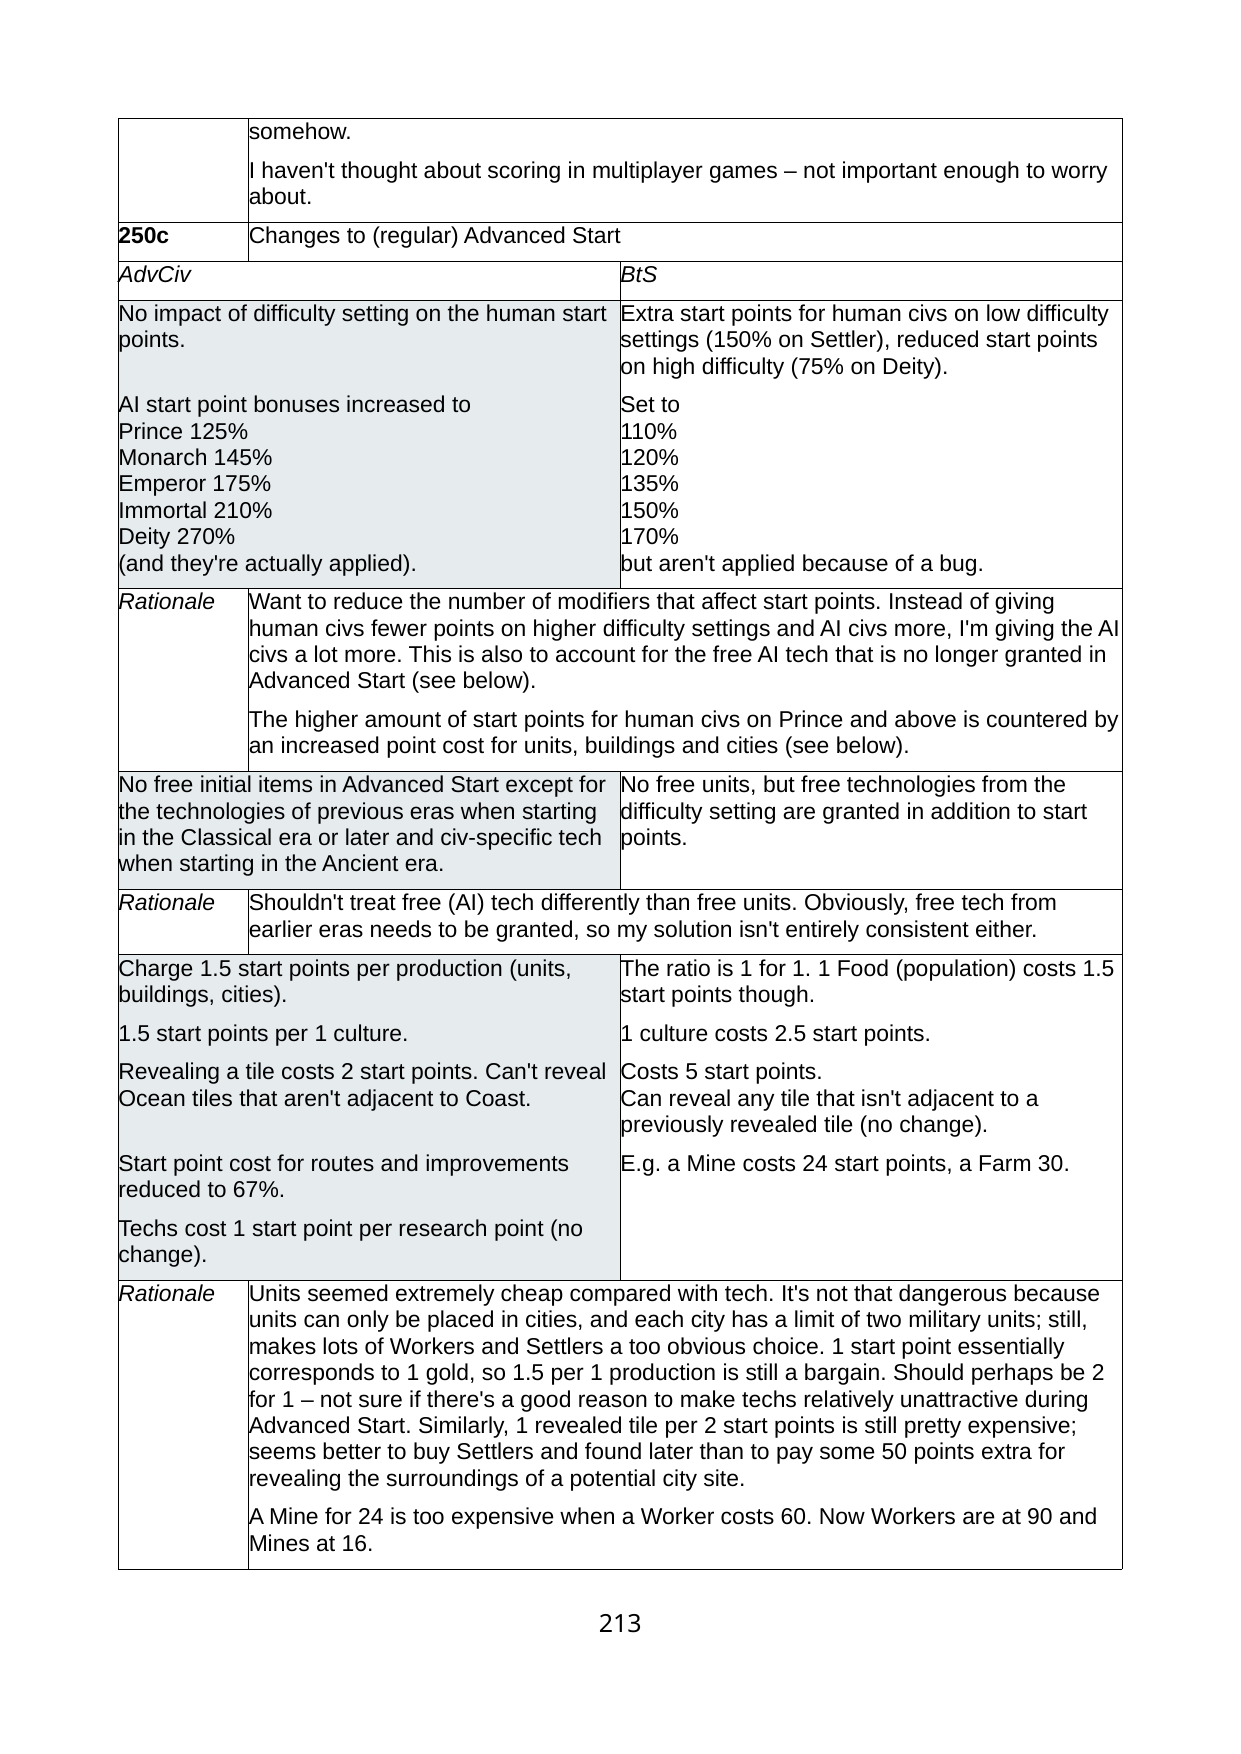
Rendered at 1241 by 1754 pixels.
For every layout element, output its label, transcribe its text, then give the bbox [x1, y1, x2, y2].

table_cell Rationale [119, 890, 248, 954]
table_cell BtS [621, 262, 1122, 300]
table_cell Want to reduce the number of modifiers that affect start points. Instead of giving human civs fewer points on higher difficulty settings and AI civs more, I'm giving the AI civs a lot more. This is also to account for the free AI tech that is no longer granted in Advanced Start (see below). The higher amount of start points for human civs on Prince and above is countered by an increased point cost for units, buildings and cities (see below). [249, 589, 1122, 771]
table_cell 250c [119, 223, 248, 261]
table_cell Charge 1.5 start points per production (units, buildings, cities). 1.5 start points per 1 culture. Revealing a tile costs 2 start points. Can't reveal Ocean tiles that aren't adjacent to Coast. Start point cost for routes and improvements reduced to 67%. Techs cost 1 start point per research point (no change). [119, 955, 620, 1280]
table_cell somehow. I haven't thought about scoring in multiplayer games – not important enough to worry about. [249, 119, 1122, 222]
table_cell No impact of difficulty setting on the human start points. AI start point bonuses increased to Prince 125% Monarch 145% Emperor 175% Immortal 210% Deity 270% (and they're actually applied). [119, 301, 620, 588]
table_cell The ratio is 1 for 1. 1 Food (population) costs 1.5 start points though. 1 culture costs 2.5 start points. Costs 5 start points. Can reveal any tile that isn't adjacent to a previously revealed tile (no change). E.g. a Mine costs 24 start points, a Farm 30. [621, 955, 1122, 1280]
table_cell Rationale [119, 1281, 248, 1568]
table_cell Changes to (regular) Advanced Start [249, 223, 1122, 261]
table_cell [119, 119, 248, 222]
table_cell Rationale [119, 589, 248, 771]
table_cell No free units, but free technologies from the difficulty setting are granted in addition to start points. [621, 772, 1122, 889]
table_cell Units seemed extremely cheap compared with tech. It's not that dangerous because units can only be placed in cities, and each city has a limit of two military units; still, makes lots of Workers and Settlers a too obvious choice. 1 start point essentially corresponds to 1 gold, so 1.5 per 1 production is still a bargain. Should perhaps be 2 for 1 – not sure if there's a good reason to make techs relatively unattractive during Advanced Start. Similarly, 1 revealed tile per 2 start points is still pretty expensive; seems better to buy Settlers and found later than to pay some 50 points extra for revealing the surroundings of a potential city site. A Mine for 24 is too expensive when a Worker costs 60. Now Workers are at 90 and Mines at 16. [249, 1281, 1122, 1568]
table_cell AdvCiv [119, 262, 620, 300]
table_cell No free initial items in Advanced Start except for the technologies of previous eras when starting in the Classical era or later and civ-specific tech when starting in the Ancient era. [119, 772, 620, 889]
table_cell Extra start points for human civs on low difficulty settings (150% on Settler), reduced start points on high difficulty (75% on Deity). Set to 110% 120% 135% 150% 170% but aren't applied because of a bug. [621, 301, 1122, 588]
table_cell Shouldn't treat free (AI) tech differently than free units. Obviously, free tech from earlier eras needs to be granted, so my solution isn't entirely consistent either. [249, 890, 1122, 954]
